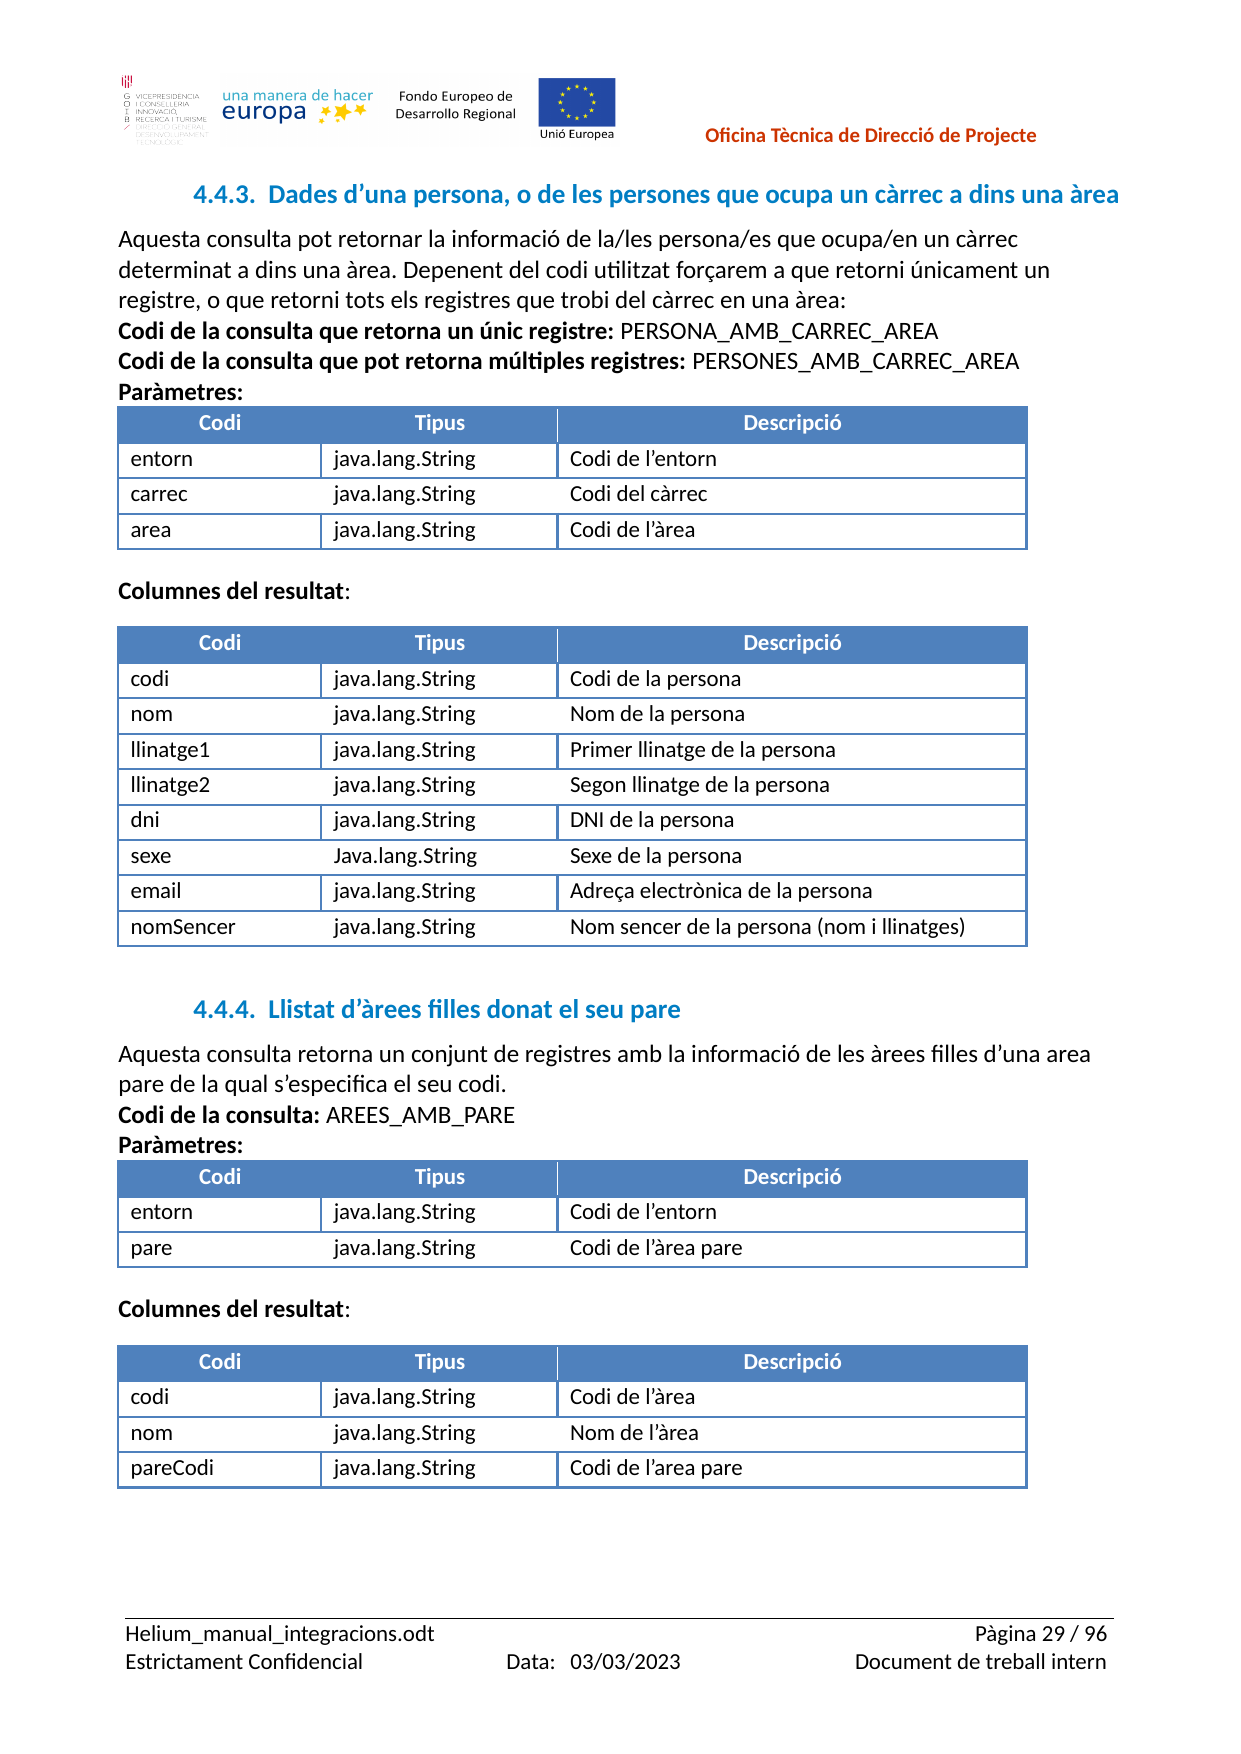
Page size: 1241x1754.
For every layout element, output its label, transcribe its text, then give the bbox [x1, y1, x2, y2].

table_cell java.lang.String [322, 1453, 556, 1486]
text Columnes del resultat: [118, 1293, 1122, 1324]
table_header Descripció [558, 409, 1025, 442]
table_cell pareCodi [119, 1453, 320, 1486]
table_cell Sexe de la persona [558, 841, 1025, 874]
table_header Descripció [558, 1162, 1025, 1195]
table_cell sexe [119, 841, 321, 874]
table_cell llinatge1 [119, 735, 320, 768]
table_cell java.lang.String [321, 1233, 557, 1266]
text Codi de la consulta: AREES_AMB_PARE [118, 1099, 1122, 1129]
table_cell java.lang.String [321, 912, 557, 945]
table_cell Codi de l’àrea [559, 1382, 1025, 1416]
table_cell java.lang.String [321, 1418, 557, 1451]
table_cell nom [119, 1418, 321, 1451]
table_cell Nom de l’àrea [558, 1418, 1025, 1451]
table_cell java.lang.String [322, 444, 556, 477]
table_cell Java.lang.String [321, 841, 557, 874]
table_cell java.lang.String [322, 664, 556, 697]
table_cell pare [119, 1233, 321, 1266]
subtitle Llistat d’àrees filles donat el seu pare [193, 992, 1122, 1025]
table_cell email [119, 876, 320, 910]
table_header Tipus [321, 409, 557, 442]
table_cell DNI de la persona [559, 806, 1025, 839]
table_cell Segon llinatge de la persona [558, 770, 1025, 803]
table_cell dni [119, 806, 320, 839]
table_cell entorn [119, 1198, 320, 1231]
text Paràmetres: [118, 376, 1122, 406]
table_cell java.lang.String [322, 1382, 556, 1416]
table_header Tipus [321, 1347, 557, 1380]
table_cell Codi del càrrec [558, 479, 1025, 513]
table_cell Primer llinatge de la persona [559, 735, 1025, 768]
text Aquesta consulta retorna un conjunt de registres amb la informació de les àrees filles d’una area pare de la qual s’especifica el seu codi. [118, 1038, 1122, 1099]
table_cell java.lang.String [321, 699, 557, 733]
table_cell java.lang.String [322, 876, 556, 910]
table_cell Codi de la persona [559, 664, 1025, 697]
text Columnes del resultat: [118, 575, 1122, 606]
table_header Tipus [321, 629, 557, 662]
table_header Tipus [321, 1162, 557, 1195]
table_cell Adreça electrònica de la persona [559, 876, 1025, 910]
table_header Descripció [558, 1347, 1025, 1380]
table_cell Codi de l’àrea pare [558, 1233, 1025, 1266]
table_header Codi [119, 629, 321, 662]
table_cell java.lang.String [322, 735, 556, 768]
table_cell codi [119, 1382, 320, 1416]
subtitle Dades d’una persona, o de les persones que ocupa un càrrec a dins una àrea [193, 178, 1122, 211]
table_header Codi [119, 1347, 321, 1380]
table_cell entorn [119, 444, 320, 477]
table_cell java.lang.String [322, 1198, 556, 1231]
table_header Descripció [558, 629, 1025, 662]
table_cell Nom de la persona [558, 699, 1025, 733]
table_cell Codi de l’area pare [559, 1453, 1025, 1486]
table_cell carrec [119, 479, 321, 513]
table_cell Codi de l’àrea [559, 515, 1025, 548]
table_cell java.lang.String [322, 515, 556, 548]
text Paràmetres: [118, 1129, 1122, 1160]
table_cell nom [119, 699, 321, 733]
text Codi de la consulta que retorna un únic registre: PERSONA_AMB_CARREC_AREA Codi de la consulta que pot retorna múltiples registres: PERSONES_AMB_CARREC_AREA [118, 315, 1122, 376]
table_cell Codi de l’entorn [559, 1198, 1025, 1231]
table_cell Codi de l’entorn [559, 444, 1025, 477]
picture [118, 73, 213, 147]
table_cell area [119, 515, 320, 548]
table_cell nomSencer [119, 912, 321, 945]
table_cell java.lang.String [321, 479, 557, 513]
table_cell java.lang.String [322, 806, 556, 839]
table_cell llinatge2 [119, 770, 321, 803]
table_header Codi [119, 1162, 321, 1195]
table_header Codi [119, 409, 321, 442]
table_cell codi [119, 664, 320, 697]
text Aquesta consulta pot retornar la informació de la/les persona/es que ocupa/en un càrrec determinat a dins una àrea. Depenent del codi utilitzat forçarem a que retorni únicament un registre, o que retorni tots els registres que trobi del càrrec en una àrea: [118, 223, 1122, 315]
table_cell java.lang.String [321, 770, 557, 803]
picture [219, 73, 621, 147]
table_cell Nom sencer de la persona (nom i llinatges) [558, 912, 1025, 945]
